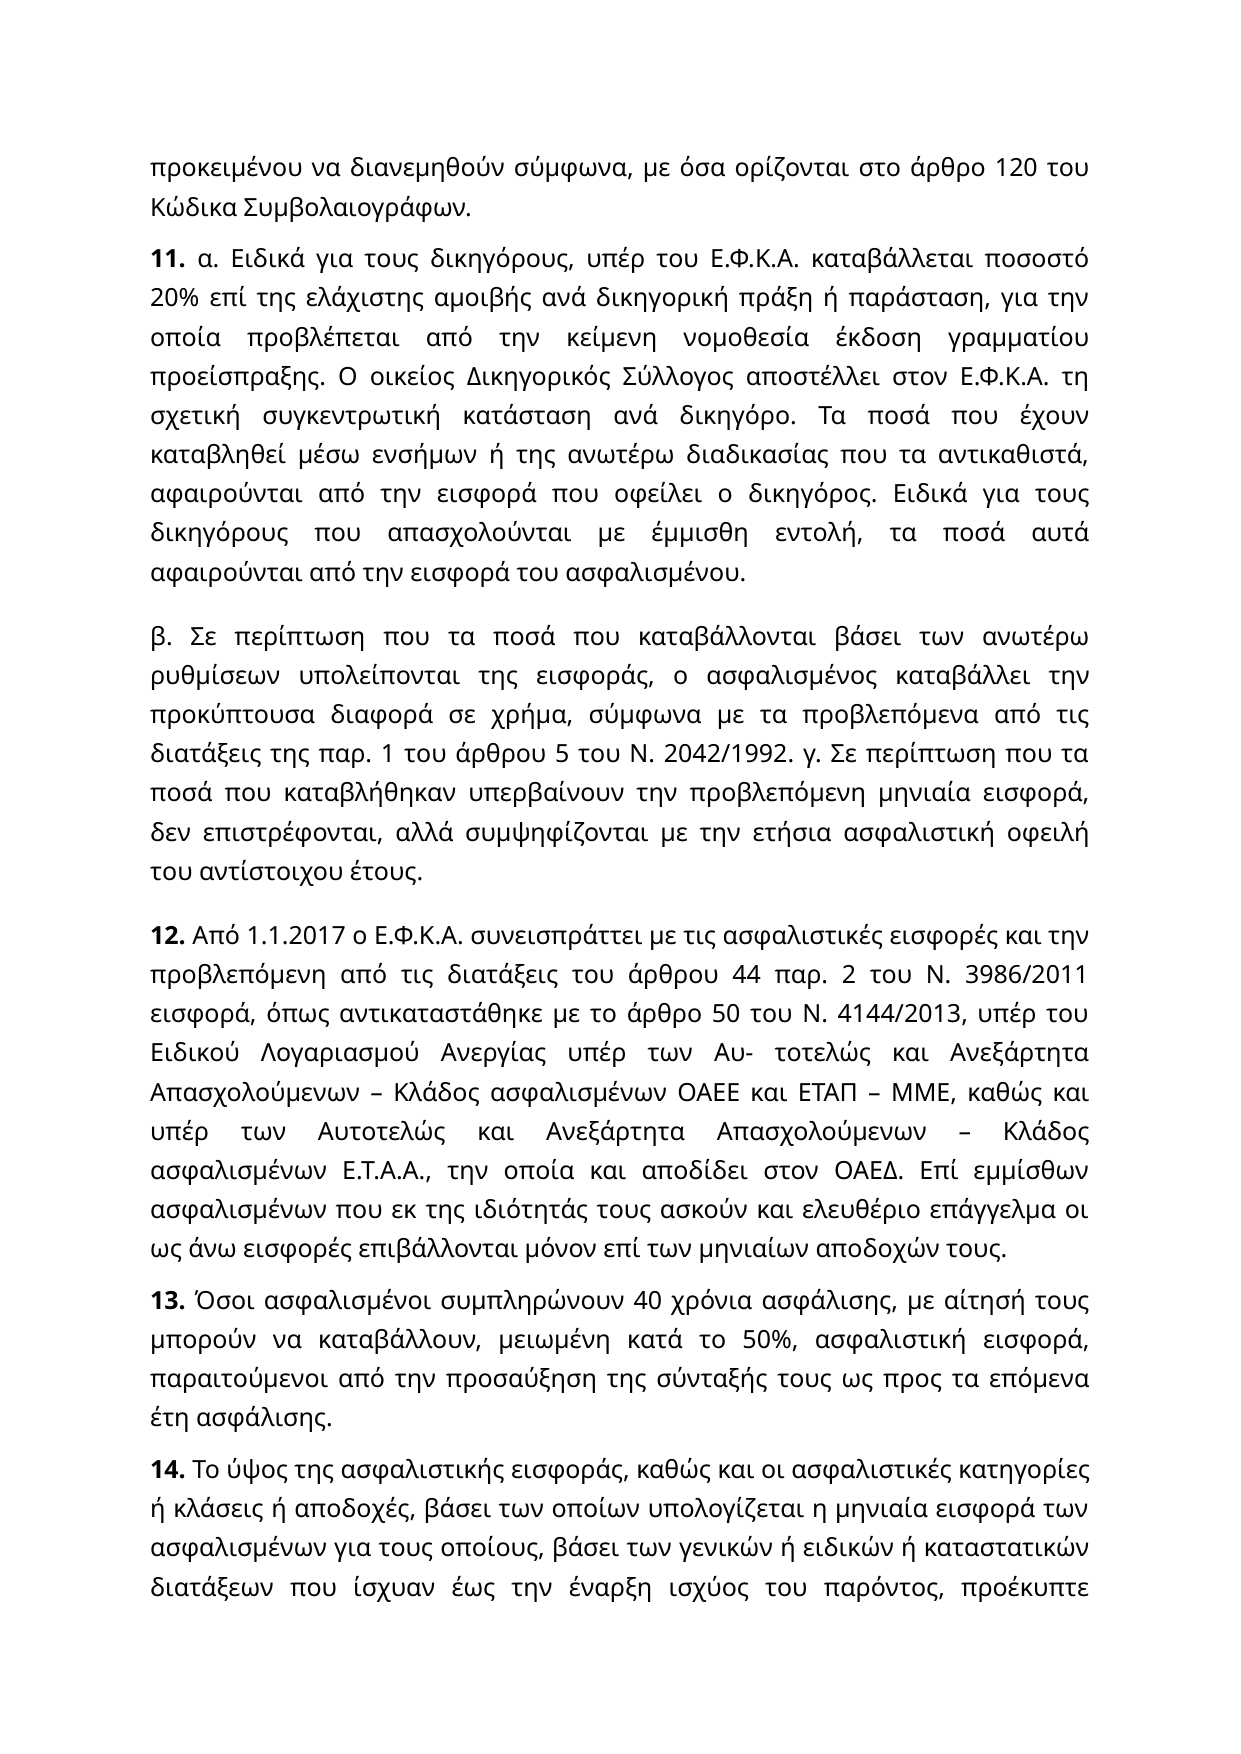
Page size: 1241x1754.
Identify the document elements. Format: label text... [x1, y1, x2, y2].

text 13. Όσοι ασφαλισμένοι συμπληρώνουν 40 χρόνια ασφάλισης, με αίτησή τους μπορούν να καταβάλλουν, μειωμένη κατά το 50%, ασφαλιστική εισφορά, παραιτούμενοι από την προσαύξηση της σύνταξής τους ως προς τα επόμενα έτη ασφάλισης. [150, 1282, 1090, 1434]
text 14. Το ύψος της ασφαλιστικής εισφοράς, καθώς και οι ασφαλιστικές κατηγορίες ή κλάσεις ή αποδοχές, βάσει των οποίων υπολογίζεται η μηνιαία εισφορά των ασφαλισμένων για τους οποίους, βάσει των γενικών ή ειδικών ή καταστατικών διατάξεων που ίσχυαν έως την έναρξη ισχύος του παρόντος, προέκυπτε [150, 1452, 1090, 1603]
text β. Σε περίπτωση που τα ποσά που καταβάλλονται βάσει των ανωτέρω ρυθμίσεων υπολείπονται της εισφοράς, ο ασφαλισμένος καταβάλλει την προκύπτουσα διαφορά σε χρήμα, σύμφωνα με τα προβλεπόμενα από τις διατάξεις της παρ. 1 του άρθρου 5 του Ν. 2042/1992. γ. Σε περίπτωση που τα ποσά που καταβλήθηκαν υπερβαίνουν την προβλεπόμενη μηνιαία εισφορά, δεν επιστρέφονται, αλλά συμψηφίζονται με την ετήσια ασφαλιστική οφειλή του αντίστοιχου έτους. [150, 618, 1090, 887]
text προκειμένου να διανεμηθούν σύμφωνα, με όσα ορίζονται στο άρθρο 120 του Κώδικα Συμβολαιογράφων. [150, 150, 1090, 223]
text 12. Από 1.1.2017 ο Ε.Φ.Κ.Α. συνεισπράττει με τις ασφαλιστικές εισφορές και την προβλεπόμενη από τις διατάξεις του άρθρου 44 παρ. 2 του Ν. 3986/2011 εισφορά, όπως αντικαταστάθηκε με το άρθρο 50 του Ν. 4144/2013, υπέρ του Ειδικού Λογαριασμού Ανεργίας υπέρ των Αυ- τοτελώς και Ανεξάρτητα Απασχολούμενων – Κλάδος ασφαλισμένων ΟΑΕΕ και ΕΤΑΠ – ΜΜΕ, καθώς και υπέρ των Αυτοτελώς και Ανεξάρτητα Απασχολούμενων – Κλάδος ασφαλισμένων Ε.Τ.Α.Α., την οποία και αποδίδει στον ΟΑΕΔ. Επί εμμίσθων ασφαλισμένων που εκ της ιδιότητάς τους ασκούν και ελευθέριο επάγγελμα οι ως άνω εισφορές επιβάλλονται μόνον επί των μηνιαίων αποδοχών τους. [150, 917, 1090, 1265]
text 11. α. Ειδικά για τους δικηγόρους, υπέρ του Ε.Φ.Κ.Α. καταβάλλεται ποσοστό 20% επί της ελάχιστης αμοιβής ανά δικηγορική πράξη ή παράσταση, για την οποία προβλέπεται από την κείμενη νομοθεσία έκδοση γραμματίου προείσπραξης. Ο οικείος Δικηγορικός Σύλλογος αποστέλλει στον Ε.Φ.Κ.Α. τη σχετική συγκεντρωτική κατάσταση ανά δικηγόρο. Τα ποσά που έχουν καταβληθεί μέσω ενσήμων ή της ανωτέρω διαδικασίας που τα αντικαθιστά, αφαιρούνται από την εισφορά που οφείλει ο δικηγόρος. Ειδικά για τους δικηγόρους που απασχολούνται με έμμισθη εντολή, τα ποσά αυτά αφαιρούνται από την εισφορά του ασφαλισμένου. [150, 241, 1090, 588]
